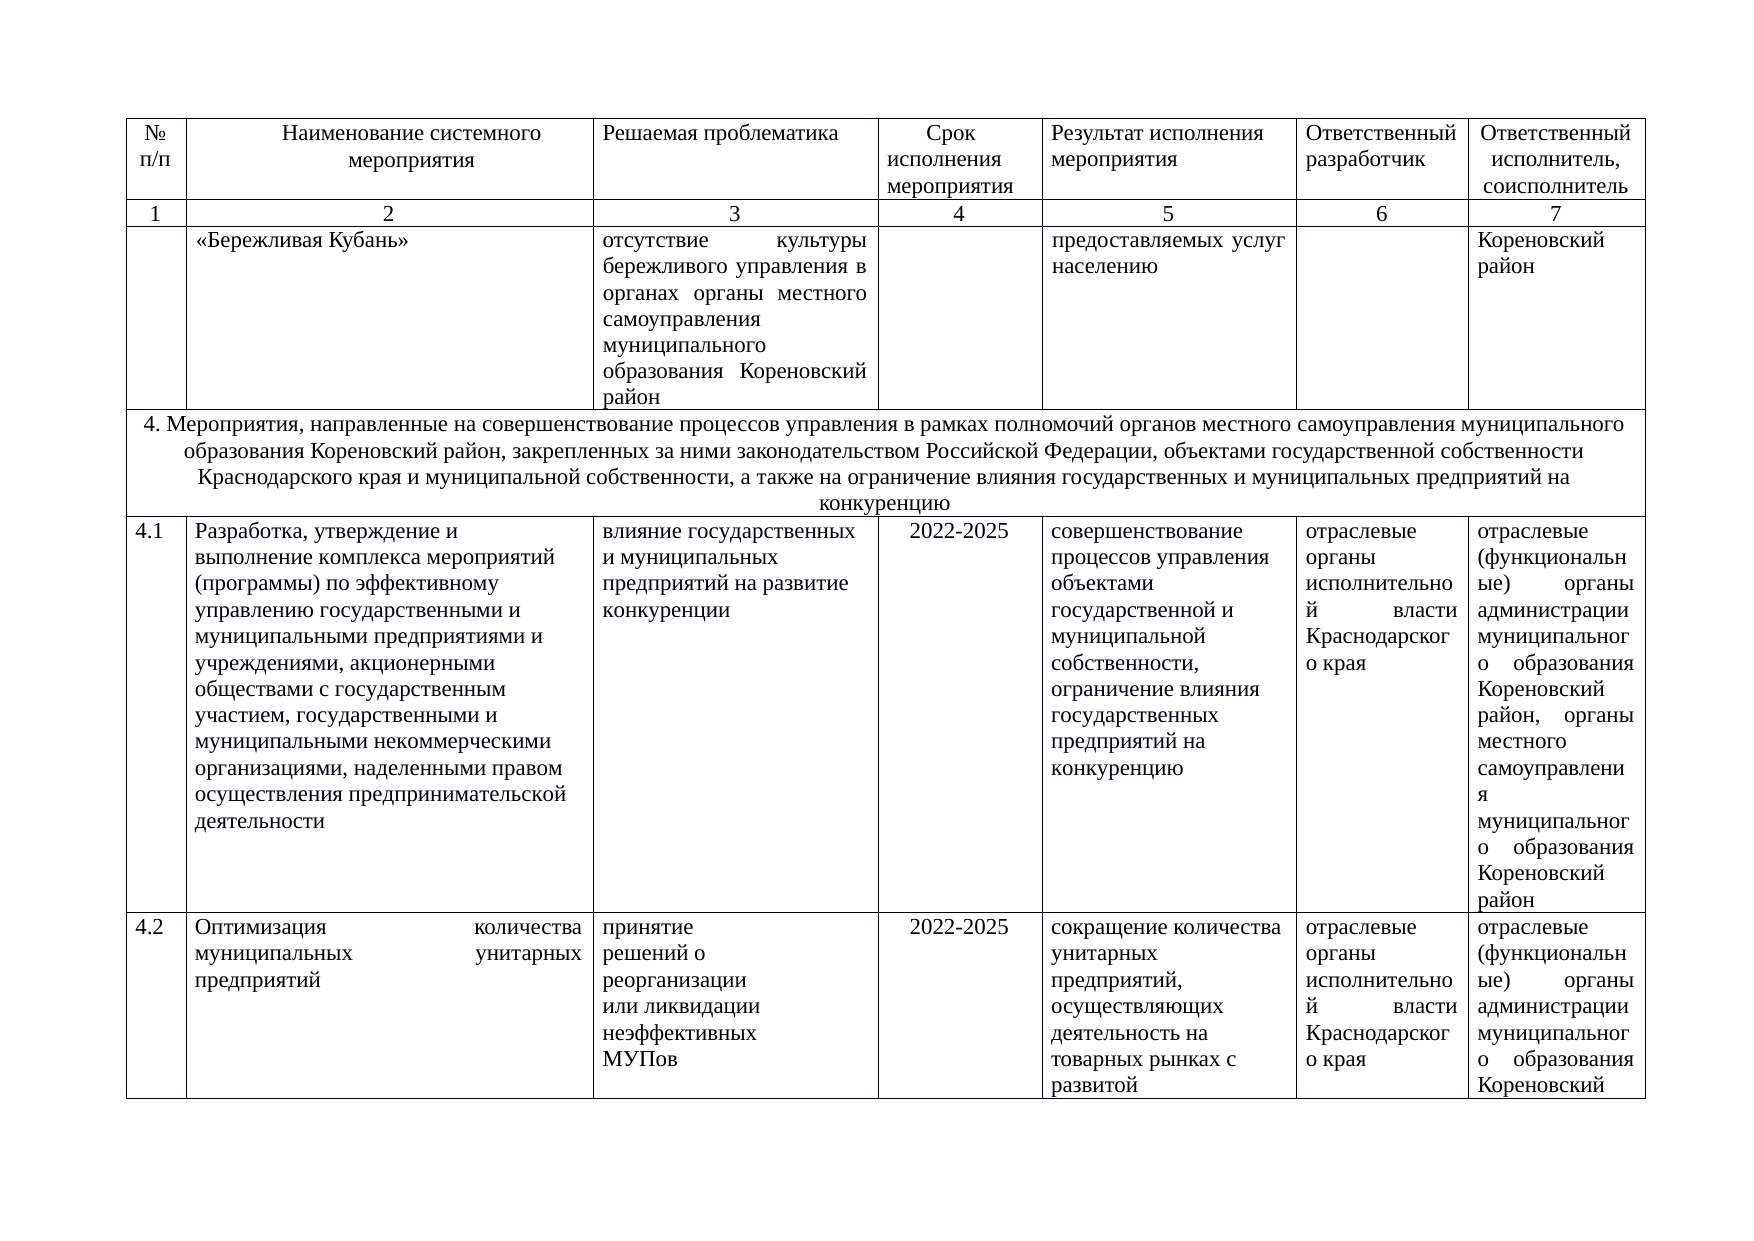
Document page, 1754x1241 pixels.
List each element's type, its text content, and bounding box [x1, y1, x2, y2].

table_cell 3 [594, 200, 878, 226]
table_header Срок исполнения мероприятия [879, 119, 1042, 198]
table_cell принятие решений о реорганизации или ликвидации неэффективных МУПов [594, 913, 878, 1098]
table_header Ответственный исполнитель, соисполнитель [1469, 119, 1645, 198]
table_header Наименование системного мероприятия [187, 119, 593, 198]
table_cell 6 [1297, 200, 1468, 226]
table_cell 2 [187, 200, 593, 226]
table_cell 4 [879, 200, 1042, 226]
table_header № п/п [127, 119, 186, 198]
table_cell отраслевые (функциональные) органы администрации муниципального образования Кореновский район, органы местного самоуправления муниципального образования Кореновский район [1469, 517, 1645, 912]
table_cell 2022-2025 [879, 913, 1042, 1098]
table_cell предоставляемых услуг населению [1043, 227, 1296, 409]
table_cell 7 [1469, 200, 1645, 226]
table_cell отсутствие культуры бережливого управления в органах органы местного самоуправления муниципального образования Кореновский район [594, 227, 878, 409]
table_cell совершенствование процессов управления объектами государственной и муниципальной собственности, ограничение влияния государственных предприятий на конкуренцию [1043, 517, 1296, 912]
table_cell 5 [1043, 200, 1296, 226]
table_cell [127, 227, 186, 409]
table_cell Разработка, утверждение и выполнение комплекса мероприятий (программы) по эффективному управлению государственными и муниципальными предприятиями и учреждениями, акционерными обществами с государственным участием, государственными и муниципальными некоммерческими организациями, наделенными правом осуществления предпринимательской деятельности [187, 517, 593, 912]
table_header Ответственный разработчик [1297, 119, 1468, 198]
table_header Результат исполнения мероприятия [1043, 119, 1296, 198]
table_cell Оптимизация количества муниципальных унитарных предприятий [187, 913, 593, 1098]
table_cell 4.2 [127, 913, 186, 1098]
table_cell сокращение количества унитарных предприятий, осуществляющих деятельность на товарных рынках с развитой [1043, 913, 1296, 1098]
table_cell отраслевые органы исполнительной власти Краснодарского края [1297, 913, 1468, 1098]
table_cell «Бережливая Кубань» [187, 227, 593, 409]
table_cell 4. Мероприятия, направленные на совершенствование процессов управления в рамках полномочий органов местного самоуправления муниципального образования Кореновский район, закрепленных за ними законодательством Российской Федерации, объектами государственной собственности Краснодарского края и муниципальной собственности, а также на ограничение влияния государственных и муниципальных предприятий на конкуренцию [127, 410, 1645, 516]
table_cell влияние государственных и муниципальных предприятий на развитие конкуренции [594, 517, 878, 912]
table_cell [1297, 227, 1468, 409]
table_header Решаемая проблематика [594, 119, 878, 198]
table_cell 2022-2025 [879, 517, 1042, 912]
table_cell отраслевые органы исполнительной власти Краснодарского края [1297, 517, 1468, 912]
table_cell 4.1 [127, 517, 186, 912]
table_cell 1 [127, 200, 186, 226]
table_cell Кореновский район [1469, 227, 1645, 409]
table_cell [879, 227, 1042, 409]
table_cell отраслевые (функциональные) органы администрации муниципального образования Кореновский [1469, 913, 1645, 1098]
